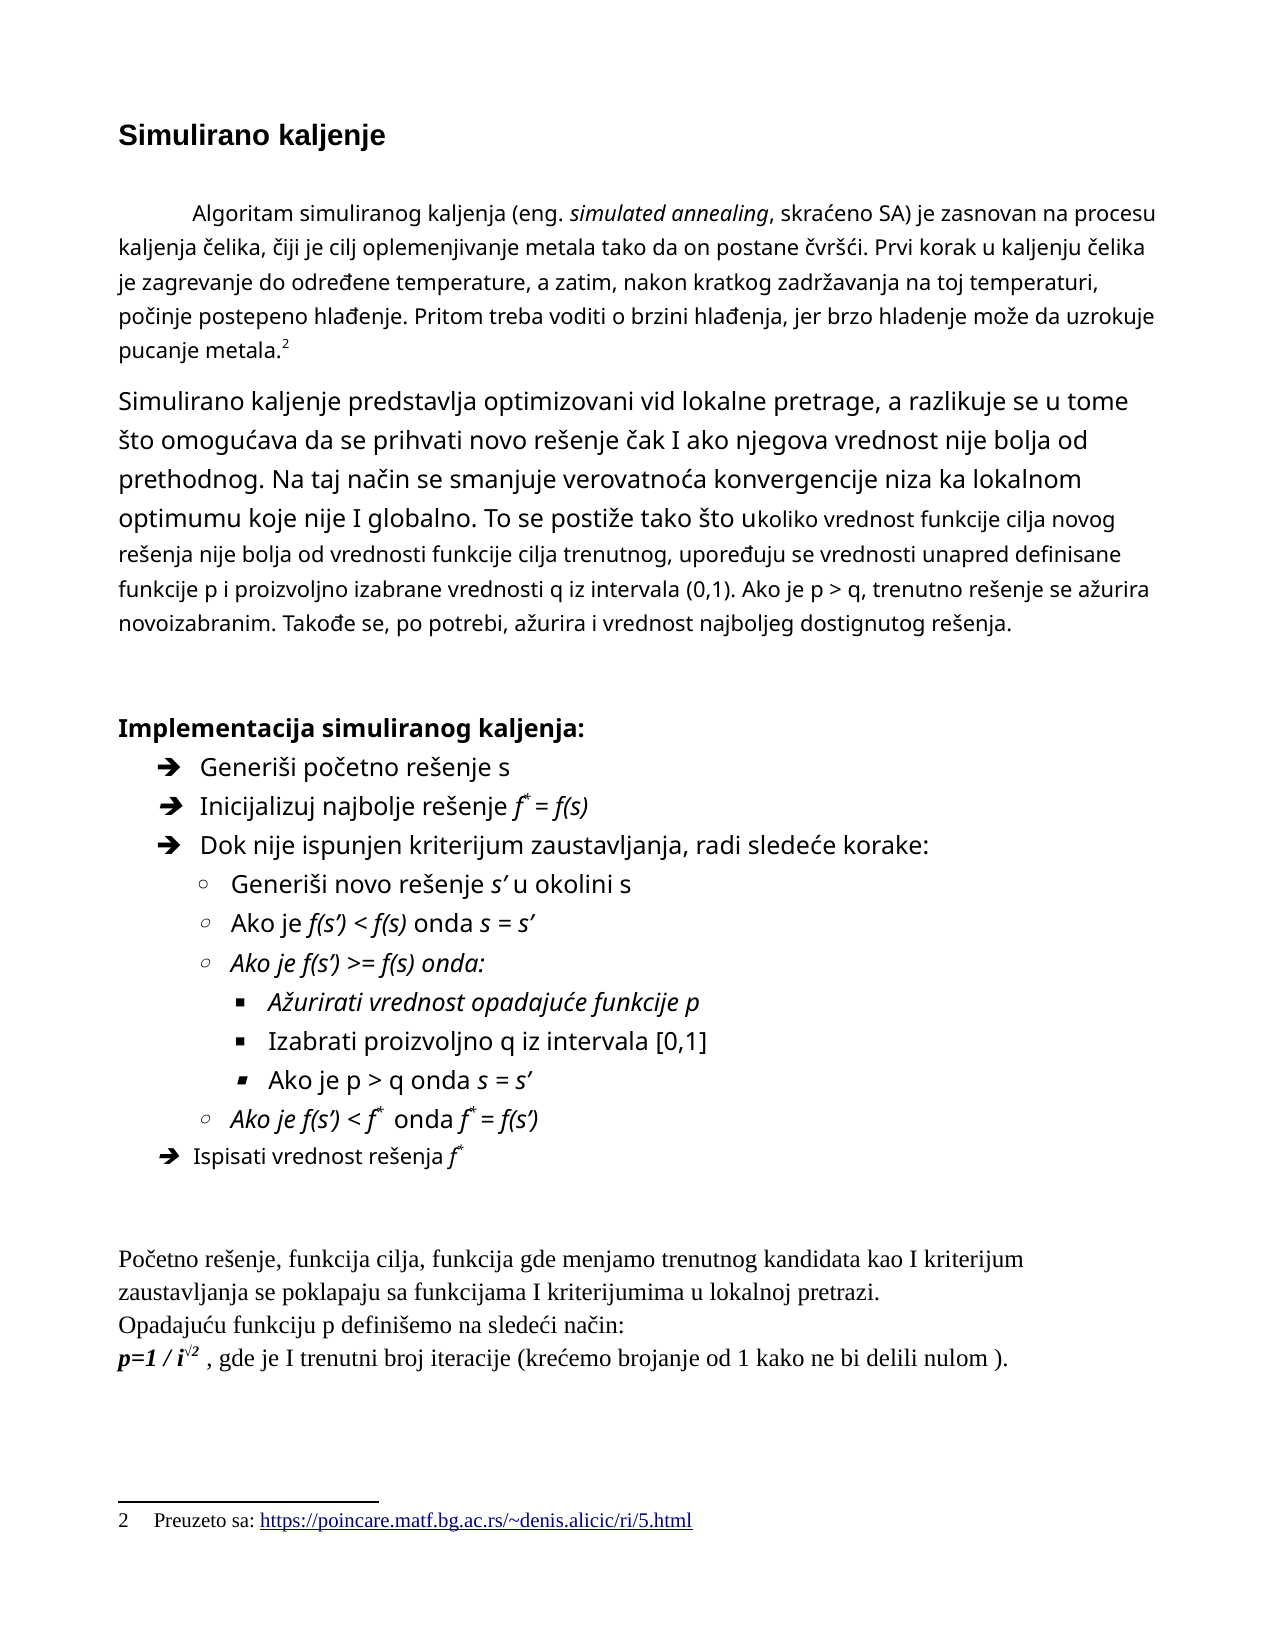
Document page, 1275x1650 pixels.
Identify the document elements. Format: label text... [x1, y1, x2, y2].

text Početno rešenje, funkcija cilja, funkcija gde menjamo trenutnog kandidata kao I kriterijum zaustavljanja se poklapaju sa funkcijama I kriterijumima u lokalnoj pretrazi. [118, 1244, 1157, 1305]
text p=1 / i√2 , gde je I trenutni broj iteracije (krećemo brojanje od 1 kako ne bi delili nulom ). [118, 1343, 1157, 1371]
list Generiši novo rešenje s’ u okolini s [193, 867, 1157, 901]
list Izabrati proizvoljno q iz intervala [0,1] [231, 1024, 1157, 1058]
list Ako je f(s’) < f* onda f* = f(s’) [193, 1102, 1157, 1136]
subtitle Simulirano kaljenje [118, 118, 1157, 186]
text Simulirano kaljenje predstavlja optimizovani vid lokalne pretrage, a razlikuje se u tome što omogućava da se prihvati novo rešenje čak I ako njegova vrednost nije bolja od prethodnog. Na taj način se smanjuje verovatnoća konvergencije niza ka lokalnom optimumu koje nije I globalno. To se postiže tako što ukoliko vrednost funkcije cilja novog rešenja nije bolja od vrednosti funkcije cilja trenutnog, upoređuju se vrednosti unapred definisane funkcije p i proizvoljno izabrane vrednosti q iz intervala (0,1). Ako je p > q, trenutno rešenje se ažurira novoizabranim. Takođe se, po potrebi, ažurira i vrednost najboljeg dostignutog rešenja. [118, 383, 1157, 638]
list Inicijalizuj najbolje rešenje f* = f(s) [156, 789, 1157, 823]
list Ako je p > q onda s = s’ [231, 1063, 1157, 1097]
list Ažurirati vrednost opadajuće funkcije p [231, 984, 1157, 1018]
text Preuzeto sa: https://poincare.matf.bg.ac.rs/~denis.alicic/ri/5.html [118, 1508, 1157, 1532]
text Algoritam simuliranog kaljenja (eng. simulated annealing, skraćeno SA) je zasnovan na procesu kaljenja čelika, čiji je cilj oplemenjivanje metala tako da on postane čvršći. Prvi korak u kaljenju čelika je zagrevanje do određene temperature, a zatim, nakon kratkog zadržavanja na toj temperaturi, počinje postepeno hlađenje. Pritom treba voditi o brzini hlađenja, jer brzo hladenje može da uzrokuje pucanje metala. [118, 198, 1157, 364]
text Implementacija simuliranog kaljenja: [118, 710, 1157, 744]
list Ispisati vrednost rešenja f* [156, 1141, 1157, 1171]
list Ako je f(s’) >= f(s) onda: [193, 945, 1157, 979]
text Opadajuću funkciju p definišemo na sledeći način: [118, 1310, 1157, 1338]
list Ako je f(s’) < f(s) onda s = s’ [193, 906, 1157, 940]
list Dok nije ispunjen kriterijum zaustavljanja, radi sledeće korake: [156, 828, 1157, 862]
list Generiši početno rešenje s [156, 749, 1157, 783]
